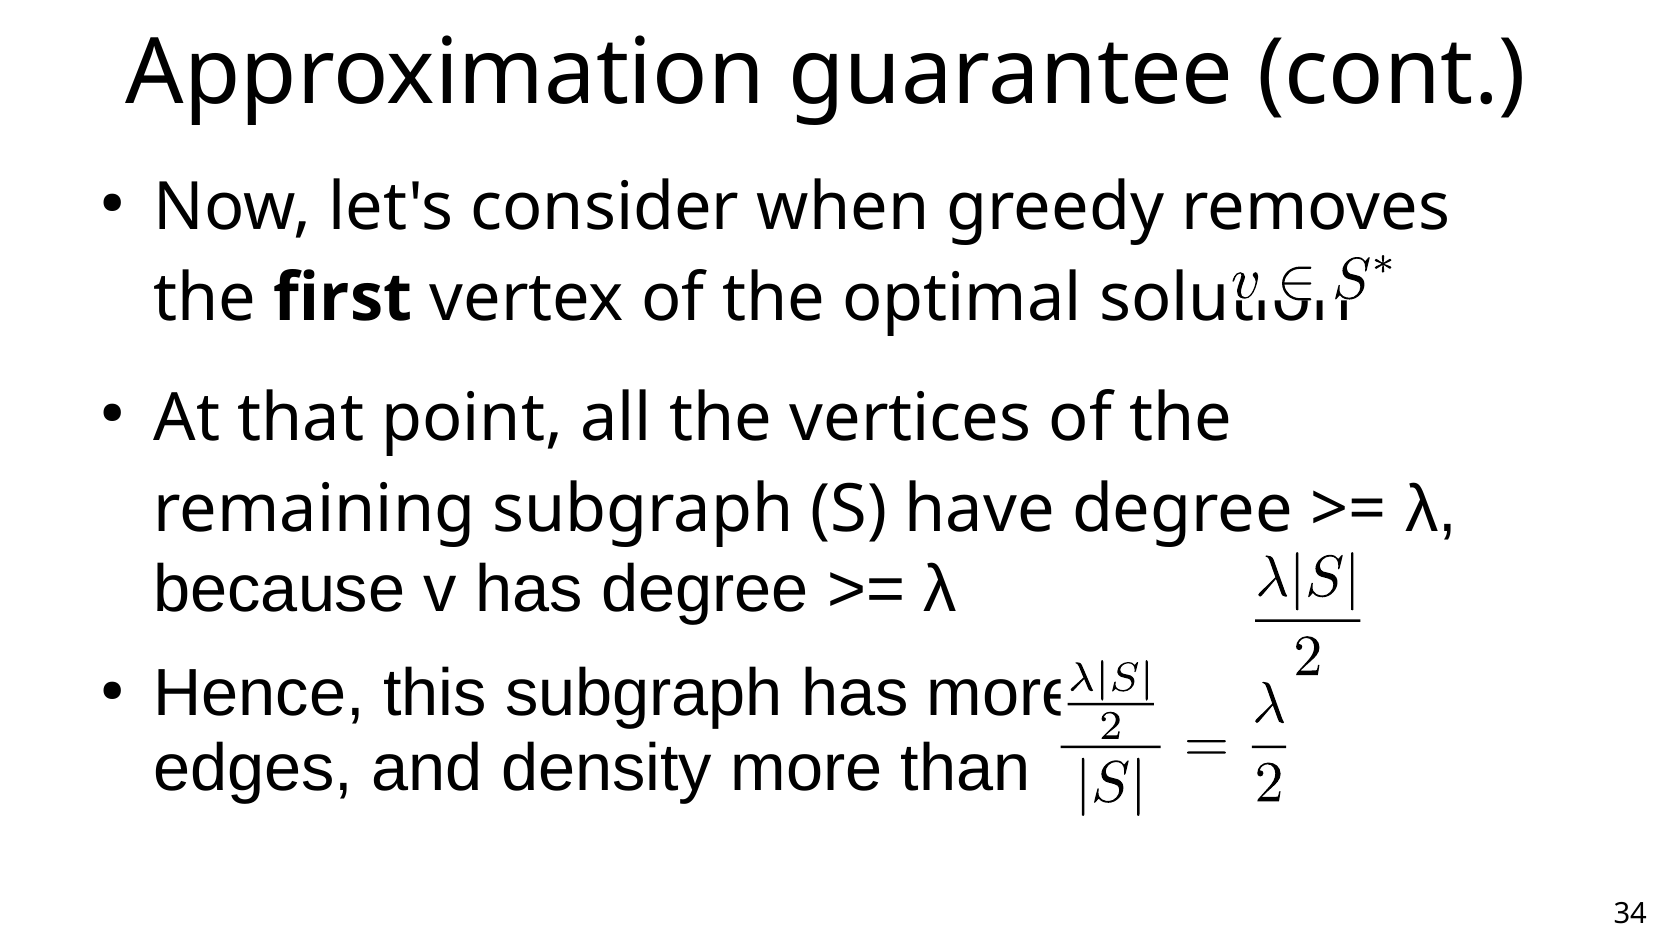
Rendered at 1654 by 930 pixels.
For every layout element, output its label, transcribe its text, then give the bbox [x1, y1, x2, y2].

text_box [1230, 255, 1396, 301]
text_box [1060, 552, 1361, 816]
title Approximation guarantee (cont.) [82, 1, 1571, 135]
list Now, let's consider when greedy removes the first vertex of the optimal solution At that point, all the vertices of the remaining subgraph (S) have degree >= λ, because v has degree >= λ Hence, this subgraph has more than edges, and density more than Hence this is a 2-approximate algorithm [82, 158, 1571, 698]
